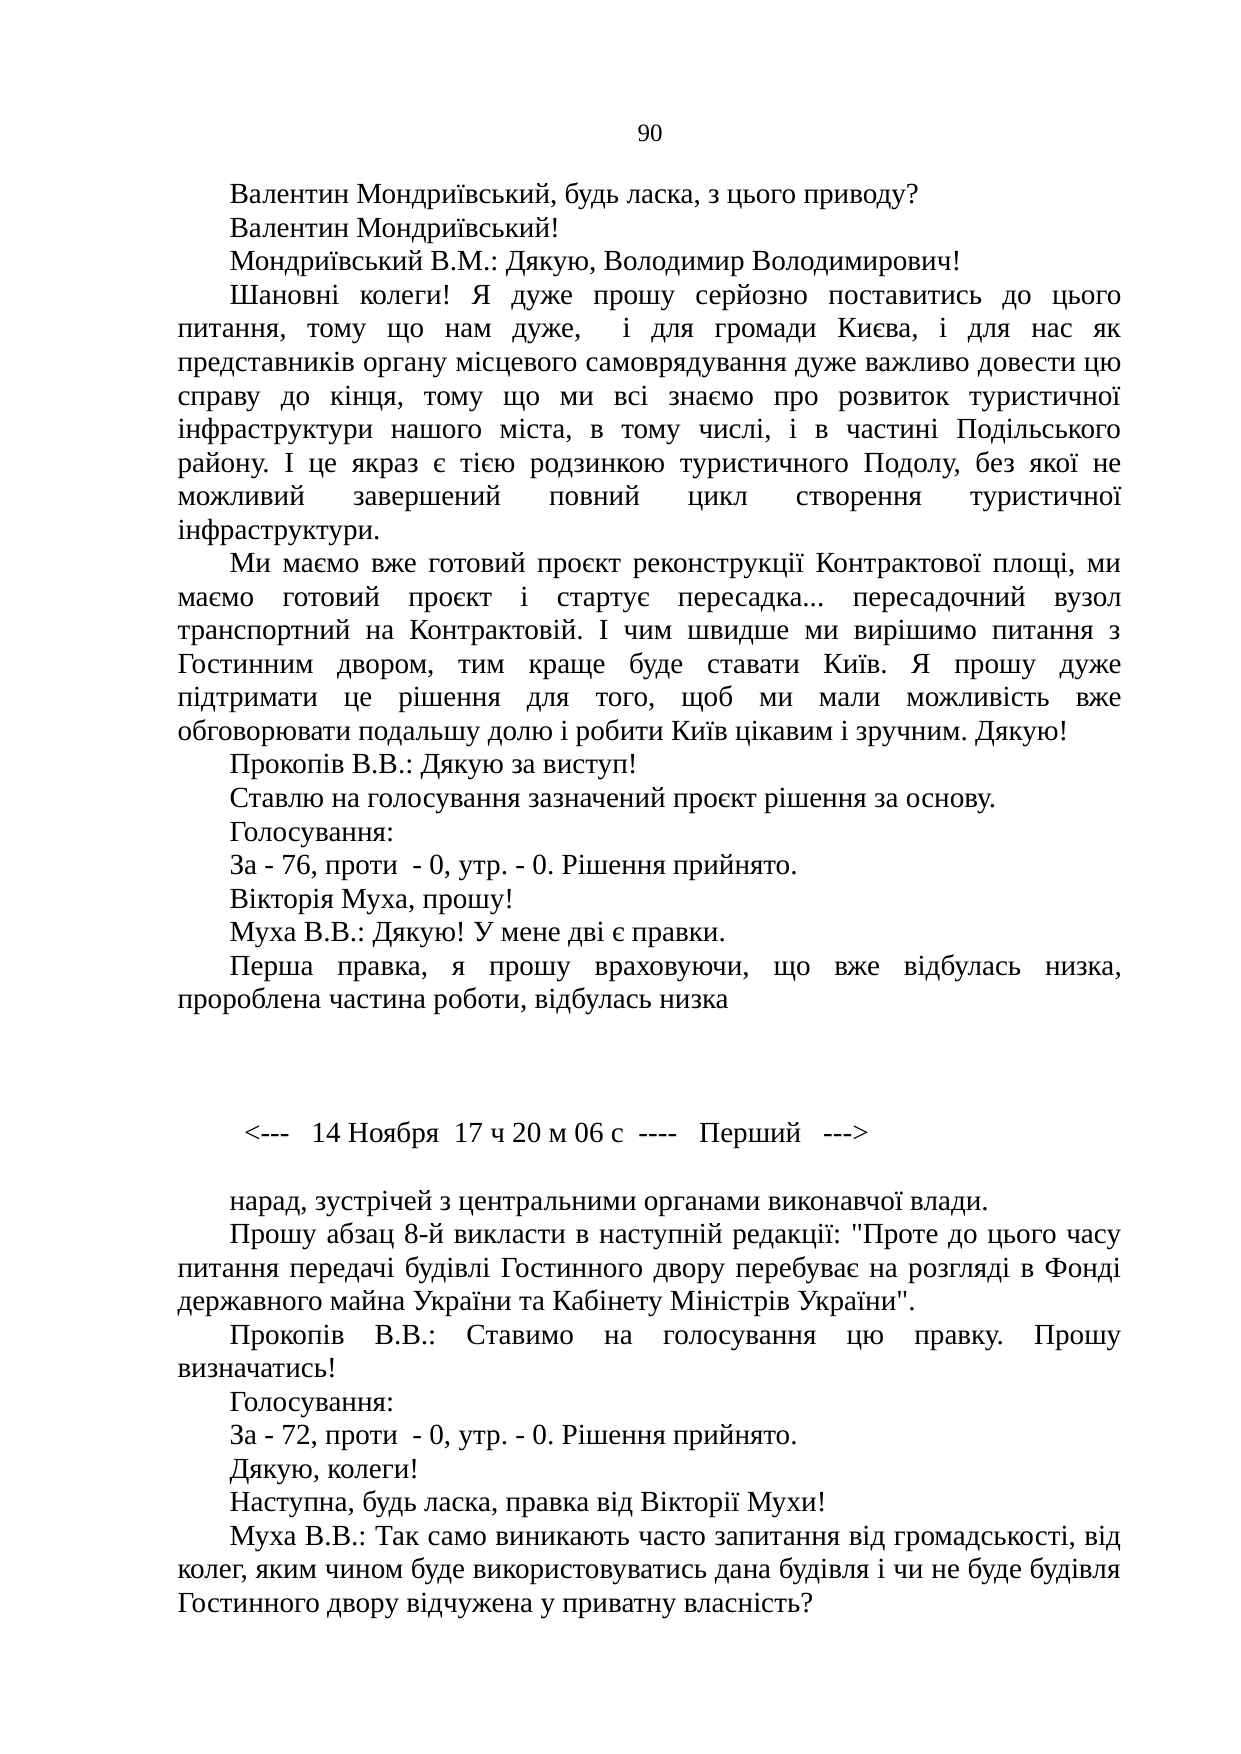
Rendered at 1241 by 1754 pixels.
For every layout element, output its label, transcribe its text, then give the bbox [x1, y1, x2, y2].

text За - 72, проти - 0, утр. - 0. Рішення прийнято. [177, 1417, 1122, 1451]
text Голосування: [177, 814, 1122, 847]
text Вікторія Муха, прошу! [177, 881, 1122, 914]
text нарад, зустрічей з центральними органами виконавчої влади. [177, 1183, 1122, 1216]
text За - 76, проти - 0, утр. - 0. Рішення прийнято. [177, 847, 1122, 881]
text Шановні колеги! Я дуже прошу серйозно поставитись до цього питання, тому що нам дуже, і для громади Києва, і для нас як представників органу місцевого самоврядування дуже важливо довести цю справу до кінця, тому що ми всі знаємо про розвиток туристичної інфраструктури нашого міста, в тому числі, і в частині Подільського району. І це якраз є тією родзинкою туристичного Подолу, без якої не можливий завершений повний цикл створення туристичної інфраструктури. [177, 277, 1122, 545]
text Дякую, колеги! [177, 1451, 1122, 1484]
text Ставлю на голосування зазначений проєкт рішення за основу. [177, 780, 1122, 814]
text Валентин Мондриївський, будь ласка, з цього приводу? [177, 176, 1122, 210]
text Валентин Мондриївський! [177, 210, 1122, 243]
text Прокопів В.В.: Дякую за виступ! [177, 747, 1122, 780]
text Ми маємо вже готовий проєкт реконструкції Контрактової площі, ми маємо готовий проєкт і стартує пересадка... пересадочний вузол транспортний на Контрактовій. І чим швидше ми вирішимо питання з Гостинним двором, тим краще буде ставати Київ. Я прошу дуже підтримати це рішення для того, щоб ми мали можливість вже обговорювати подальшу долю і робити Київ цікавим і зручним. Дякую! [177, 545, 1122, 747]
text Прошу абзац 8-й викласти в наступній редакції: "Проте до цього часу питання передачі будівлі Гостинного двору перебуває на розгляді в Фонді державного майна України та Кабінету Міністрів України". [177, 1216, 1122, 1317]
text Муха В.В.: Так само виникають часто запитання від громадськості, від колег, яким чином буде використовуватись дана будівля і чи не буде будівля Гостинного двору відчужена у приватну власність? [177, 1518, 1122, 1619]
text Наступна, будь ласка, правка від Вікторії Мухи! [177, 1484, 1122, 1518]
text Перша правка, я прошу враховуючи, що вже відбулась низка, пророблена частина роботи, відбулась низка [177, 948, 1122, 1015]
text Прокопів В.В.: Ставимо на голосування цю правку. Прошу визначатись! [177, 1317, 1122, 1384]
text Мондриївський В.М.: Дякую, Володимир Володимирович! [177, 243, 1122, 277]
text Голосування: [177, 1384, 1122, 1417]
text Муха В.В.: Дякую! У мене дві є правки. [177, 914, 1122, 948]
text <--- 14 Ноября 17 ч 20 м 06 с ---- Перший ---> [177, 1116, 1122, 1149]
